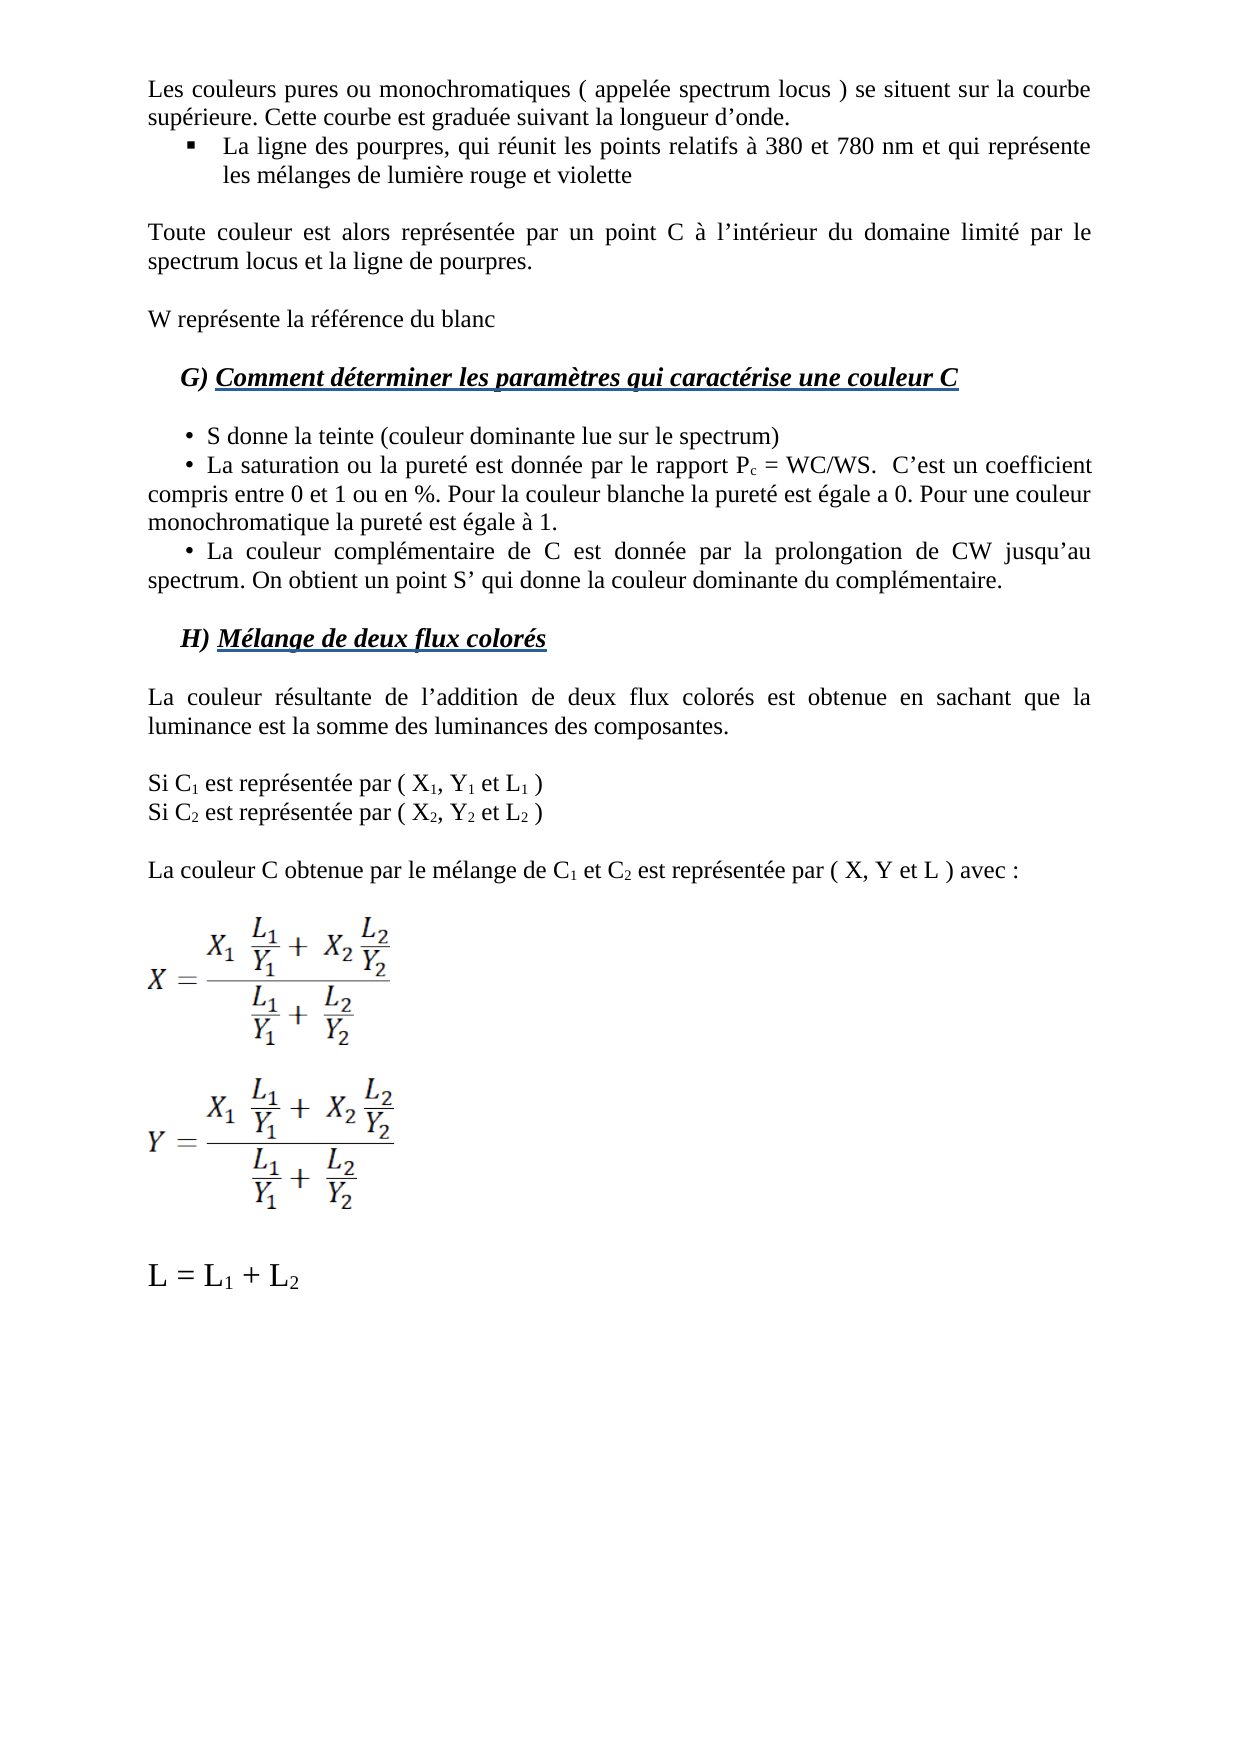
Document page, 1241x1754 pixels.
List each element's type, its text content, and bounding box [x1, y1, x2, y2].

picture [147, 912, 390, 1045]
picture [147, 1073, 395, 1209]
text W représente la référence du blanc [148, 304, 1093, 332]
text Si C2 est représentée par ( X2, Y2 et L2 ) [148, 797, 1093, 826]
list La couleur complémentaire de C est donnée par la prolongation de CW jusqu’au spectrum. On obtient un point S’ qui donne la couleur dominante du complémentaire. [148, 536, 1093, 594]
text La couleur C obtenue par le mélange de C1 et C2 est représentée par ( X, Y et L ) avec : [148, 855, 1093, 883]
subtitle Comment déterminer les paramètres qui caractérise une couleur C [148, 361, 1093, 392]
list La saturation ou la pureté est donnée par le rapport Pc = WC/WS. C’est un coefficient compris entre 0 et 1 ou en %. Pour la couleur blanche la pureté est égale a 0. Pour une couleur monochromatique la pureté est égale à 1. [148, 450, 1093, 536]
text Les couleurs pures ou monochromatiques ( appelée spectrum locus ) se situent sur la courbe supérieure. Cette courbe est graduée suivant la longueur d’onde. [148, 74, 1093, 131]
text L = L1 + L2 [148, 1255, 1093, 1293]
list S donne la teinte (couleur dominante lue sur le spectrum) [148, 421, 1093, 450]
text Toute couleur est alors représentée par un point C à l’intérieur du domaine limité par le spectrum locus et la ligne de pourpres. [148, 217, 1093, 275]
text La couleur résultante de l’addition de deux flux colorés est obtenue en sachant que la luminance est la somme des luminances des composantes. [148, 682, 1093, 740]
subtitle Mélange de deux flux colorés [148, 622, 1093, 653]
list La ligne des pourpres, qui réunit les points relatifs à 380 et 780 nm et qui représente les mélanges de lumière rouge et violette [185, 131, 1093, 189]
text Si C1 est représentée par ( X1, Y1 et L1 ) [148, 768, 1093, 797]
